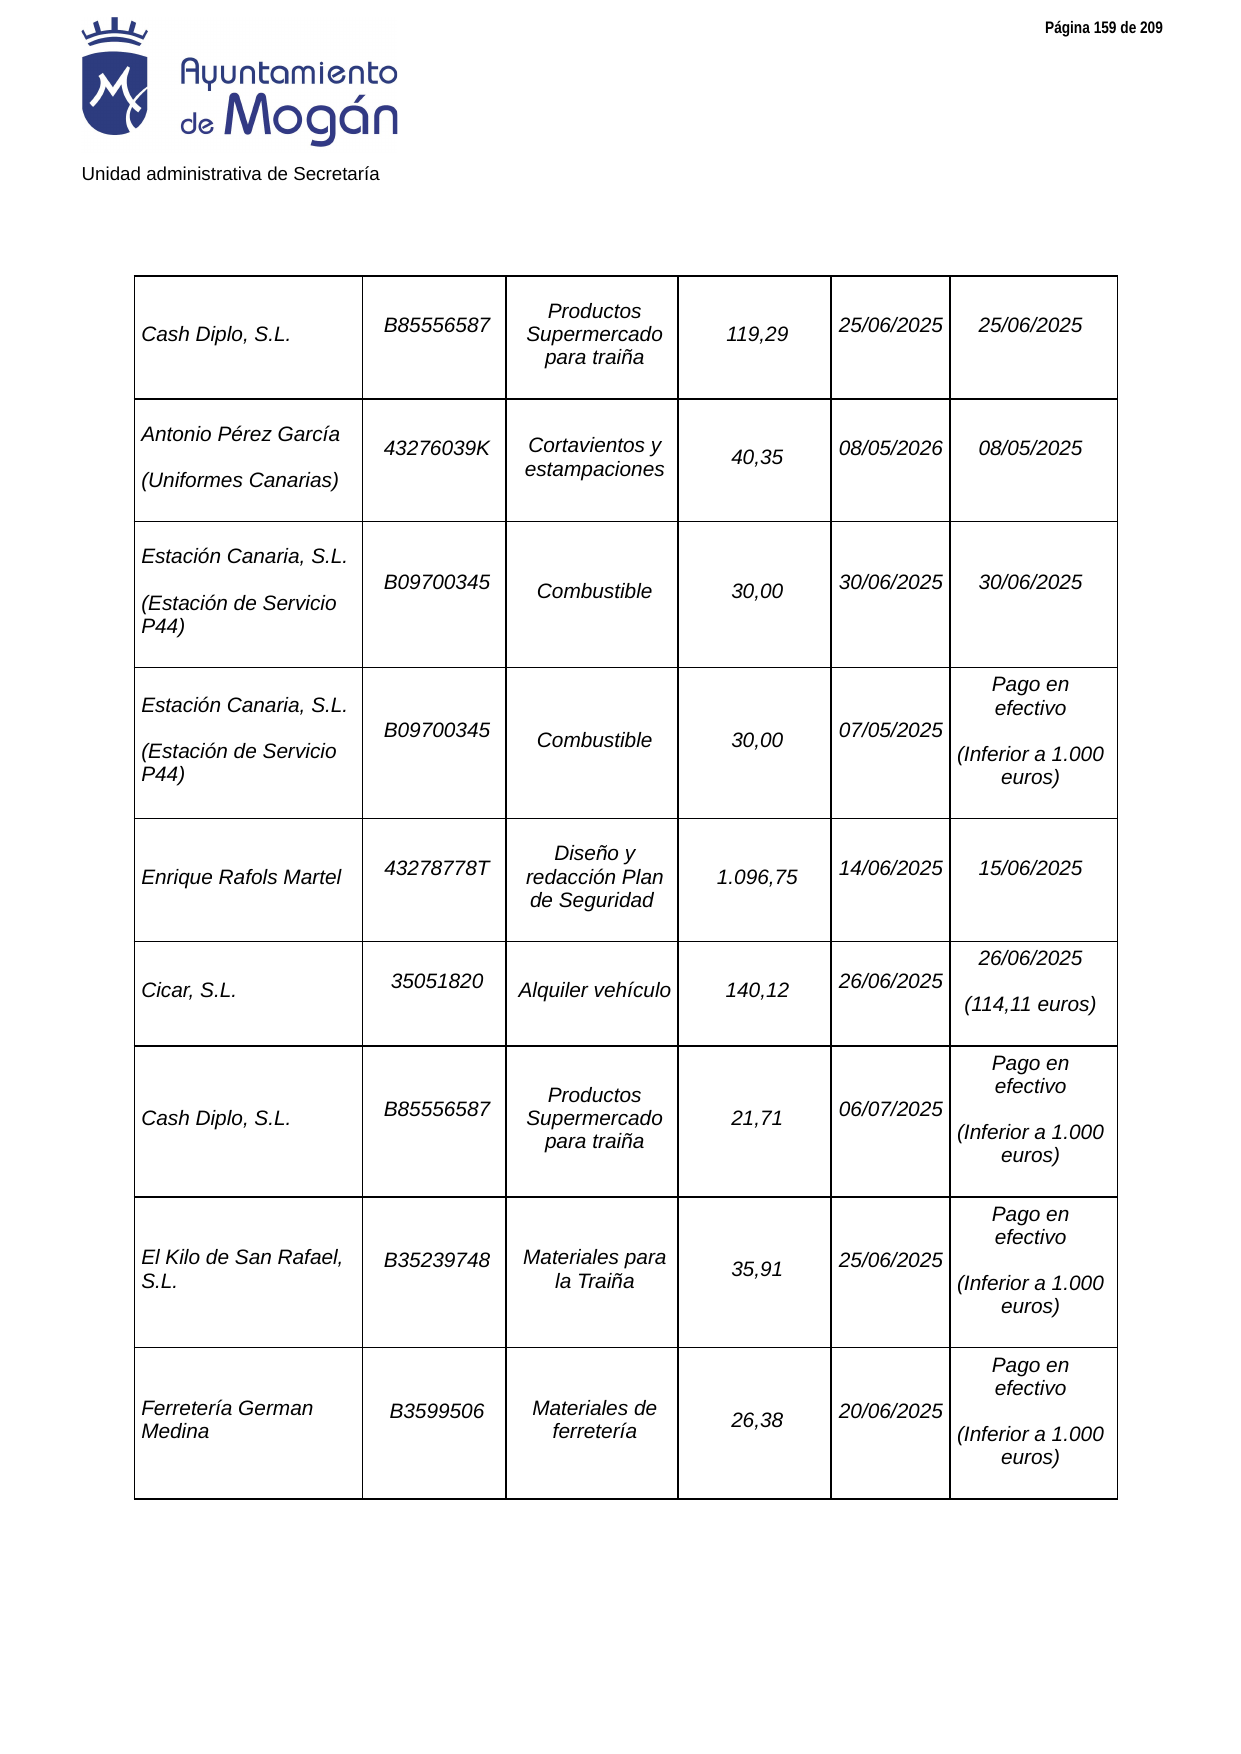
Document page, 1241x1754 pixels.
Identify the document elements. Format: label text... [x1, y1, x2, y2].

table_cell 07/05/2025 [832, 668, 949, 817]
table_cell Productos Supermercado para traiña [507, 277, 677, 398]
table_cell Pago en efectivo (Inferior a 1.000 euros) [951, 1198, 1117, 1347]
table_cell 26,38 [679, 1348, 830, 1498]
table_cell Ferretería German Medina [135, 1348, 362, 1498]
table_cell Cash Diplo, S.L. [135, 277, 362, 398]
table_cell B3599506 [363, 1348, 505, 1498]
table_cell 26/06/2025 [832, 942, 949, 1045]
table_cell 14/06/2025 [832, 819, 949, 941]
table_cell B09700345 [363, 668, 505, 817]
table_cell Pago en efectivo (Inferior a 1.000 euros) [951, 668, 1117, 817]
table_cell 08/05/2026 [832, 400, 949, 521]
table_cell 15/06/2025 [951, 819, 1117, 941]
table_cell 43278778T [363, 819, 505, 941]
table_cell 25/06/2025 [951, 277, 1117, 398]
table_cell 26/06/2025 (114,11 euros) [951, 942, 1117, 1045]
table_cell Enrique Rafols Martel [135, 819, 362, 941]
table_cell Materiales de ferretería [507, 1348, 677, 1498]
table_cell 35,91 [679, 1198, 830, 1347]
table_cell 30/06/2025 [951, 522, 1117, 667]
table_cell B35239748 [363, 1198, 505, 1347]
table_cell Pago en efectivo (Inferior a 1.000 euros) [951, 1047, 1117, 1196]
table_cell 35051820 [363, 942, 505, 1045]
picture [81, 17, 398, 153]
table_cell Estación Canaria, S.L. (Estación de Servicio P44) [135, 522, 362, 667]
table_cell Alquiler vehículo [507, 942, 677, 1045]
table_cell Cash Diplo, S.L. [135, 1047, 362, 1196]
table_cell B85556587 [363, 1047, 505, 1196]
table_cell 21,71 [679, 1047, 830, 1196]
table_cell B09700345 [363, 522, 505, 667]
table_cell 40,35 [679, 400, 830, 521]
table_cell Cortavientos y estampaciones [507, 400, 677, 521]
table_cell Antonio Pérez García (Uniformes Canarias) [135, 400, 362, 521]
table_cell 08/05/2025 [951, 400, 1117, 521]
table_cell 43276039K [363, 400, 505, 521]
table_cell 30,00 [679, 522, 830, 667]
table_cell Productos Supermercado para traiña [507, 1047, 677, 1196]
table_cell 20/06/2025 [832, 1348, 949, 1498]
table_cell 140,12 [679, 942, 830, 1045]
table_cell 119,29 [679, 277, 830, 398]
table_cell Materiales para la Traiña [507, 1198, 677, 1347]
table_cell 30,00 [679, 668, 830, 817]
table_cell Diseño y redacción Plan de Seguridad [507, 819, 677, 941]
table_cell 25/06/2025 [832, 1198, 949, 1347]
table_cell Pago en efectivo (Inferior a 1.000 euros) [951, 1348, 1117, 1498]
table_cell Combustible [507, 522, 677, 667]
table_cell 06/07/2025 [832, 1047, 949, 1196]
table_cell Estación Canaria, S.L. (Estación de Servicio P44) [135, 668, 362, 817]
table_cell El Kilo de San Rafael, S.L. [135, 1198, 362, 1347]
table_cell Combustible [507, 668, 677, 817]
table_cell B85556587 [363, 277, 505, 398]
table_cell 1.096,75 [679, 819, 830, 941]
table_cell 30/06/2025 [832, 522, 949, 667]
table_cell Cicar, S.L. [135, 942, 362, 1045]
table_cell 25/06/2025 [832, 277, 949, 398]
